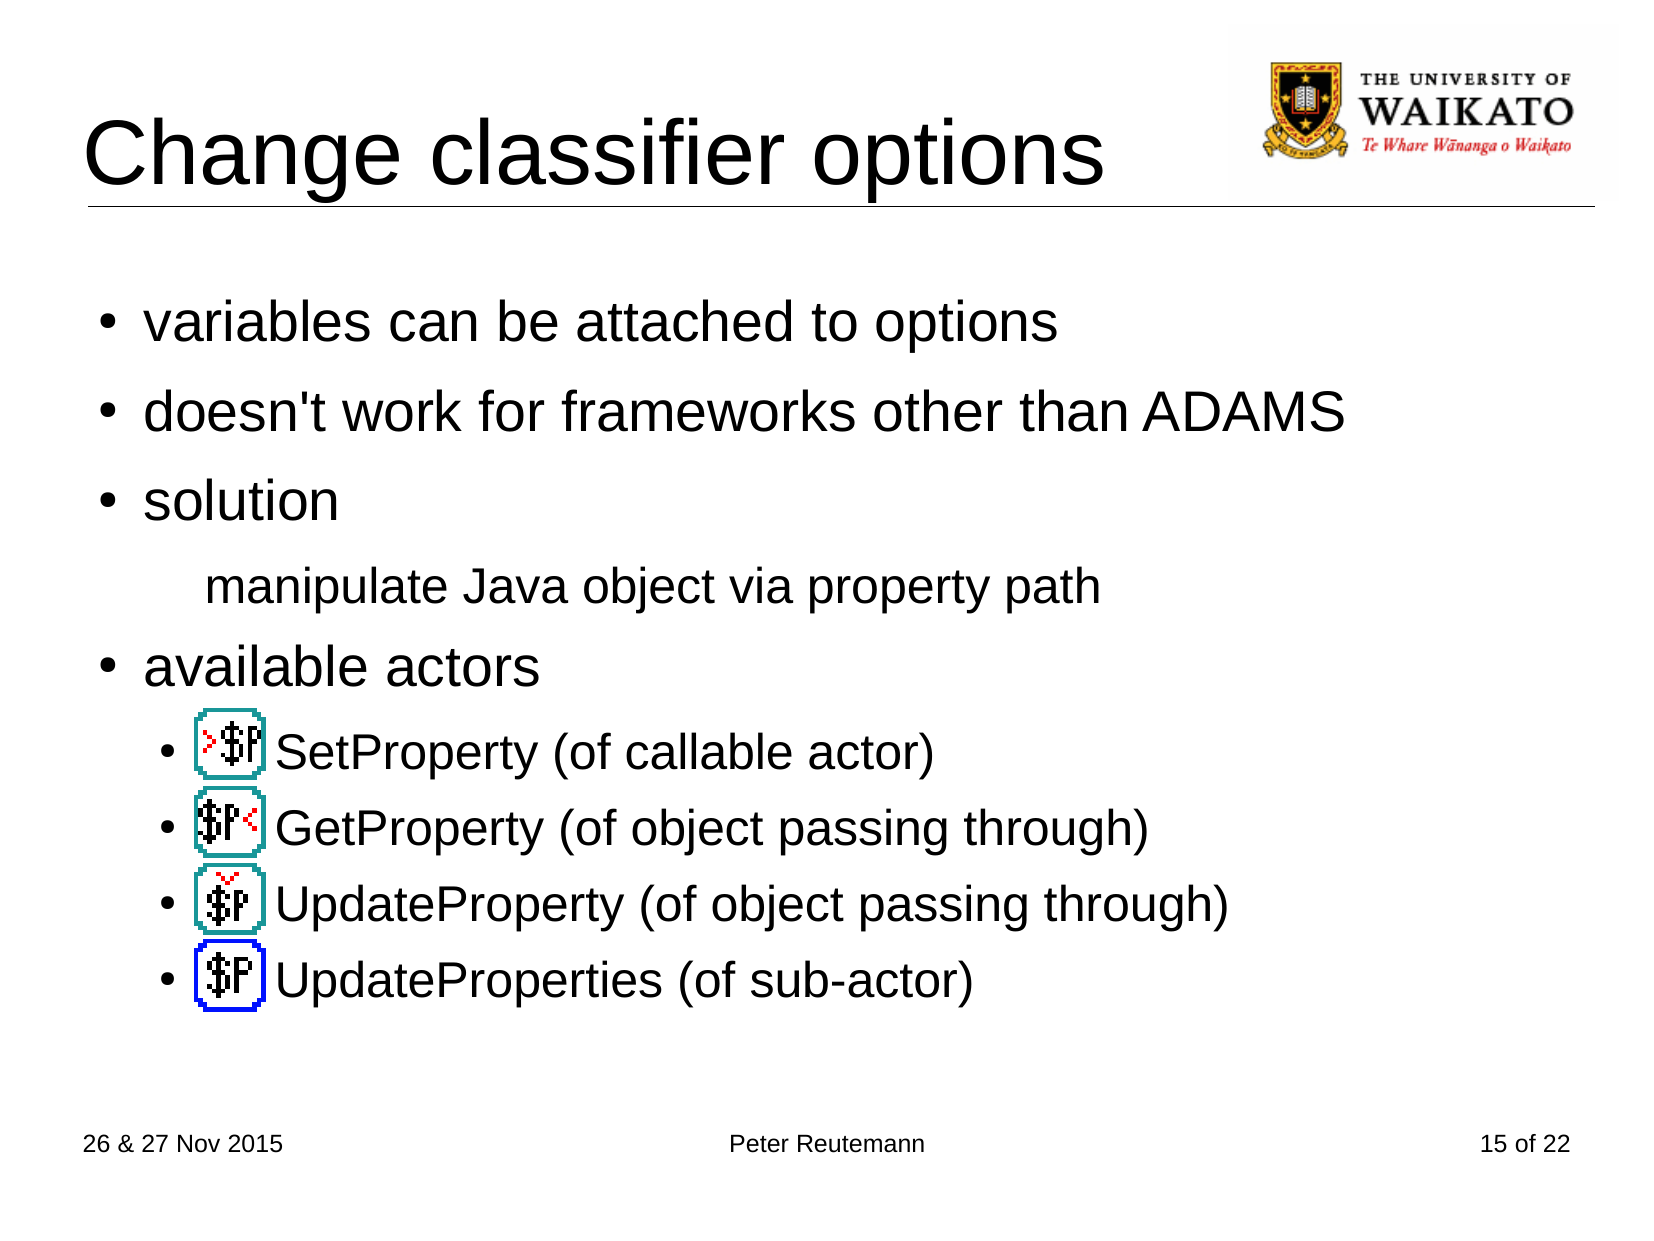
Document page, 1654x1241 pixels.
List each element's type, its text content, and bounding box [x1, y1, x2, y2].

title Change classifier options [82, 49, 1571, 257]
picture [194, 863, 266, 935]
picture [194, 708, 266, 780]
picture [1228, 24, 1619, 201]
list variables can be attached to options doesn't work for frameworks other than ADAMS solution manipulate Java object via property path available actors SetProperty (of callable actor) GetProperty (of object passing through) UpdateProperty (of object passing through) UpdateProperties (of sub-actor) [82, 290, 1571, 1010]
picture [194, 786, 266, 858]
picture [194, 939, 266, 1012]
